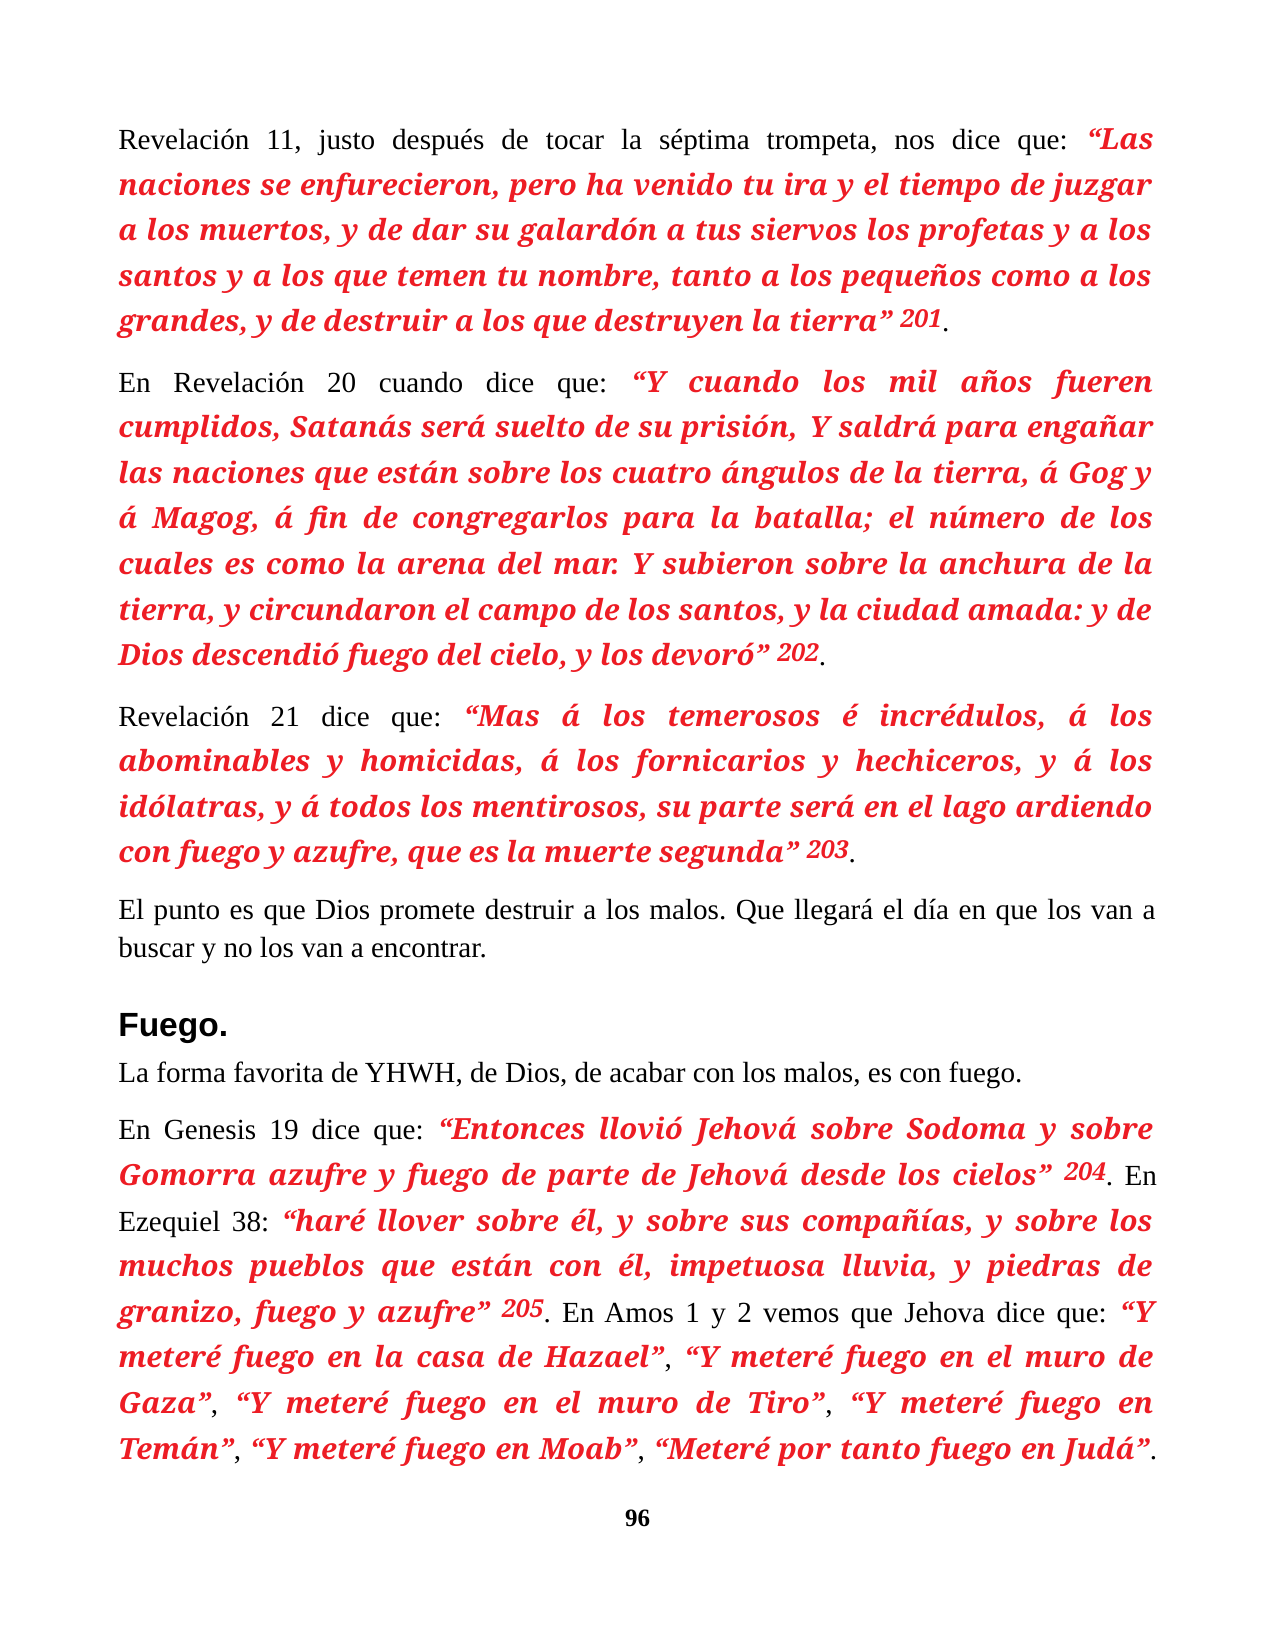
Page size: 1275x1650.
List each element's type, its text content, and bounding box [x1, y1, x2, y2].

text En Revelación 20 cuando dice que: “Y cuando los mil años fueren cumplidos, Satanás será suelto de su prisión, Y saldrá para engañar las naciones que están sobre los cuatro ángulos de la tierra, á Gog y á Magog, á fin de congregarlos para la batalla; el número de los cuales es como la arena del mar. Y subieron sobre la anchura de la tierra, y circundaron el campo de los santos, y la ciudad amada: y de Dios descendió fuego del cielo, y los devoró” . [118, 361, 1157, 674]
text El punto es que Dios promete destruir a los malos. Que llegará el día en que los van a buscar y no los van a encontrar. [118, 892, 1157, 964]
text En Genesis 19 dice que: “Entonces llovió Jehová sobre Sodoma y sobre Gomorra azufre y fuego de parte de Jehová desde los cielos” . En Ezequiel 38: “haré llover sobre él, y sobre sus compañías, y sobre los muchos pueblos que están con él, impetuosa lluvia, y piedras de granizo, fuego y azufre” . En Amos 1 y 2 vemos que Jehova dice que: “Y meteré fuego en la casa de Hazael”, “Y meteré fuego en el muro de Gaza”, “Y meteré fuego en el muro de Tiro”, “Y meteré fuego en Temán”, “Y meteré fuego en Moab”, “Meteré por tanto fuego en Judá”. [118, 1109, 1157, 1468]
text Revelación 11, justo después de tocar la séptima trompeta, nos dice que: “Las naciones se enfurecieron, pero ha venido tu ira y el tiempo de juzgar a los muertos, y de dar su galardón a tus siervos los profetas y a los santos y a los que temen tu nombre, tanto a los pequeños como a los grandes, y de destruir a los que destruyen la tierra” . [118, 118, 1157, 340]
subtitle Fuego. [118, 1004, 1157, 1043]
text Revelación 21 dice que: “Mas á los temerosos é incrédulos, á los abominables y homicidas, á los fornicarios y hechiceros, y á los idólatras, y á todos los mentirosos, su parte será en el lago ardiendo con fuego y azufre, que es la muerte segunda” . [118, 695, 1157, 871]
text La forma favorita de YHWH, de Dios, de acabar con los malos, es con fuego. [118, 1056, 1157, 1089]
